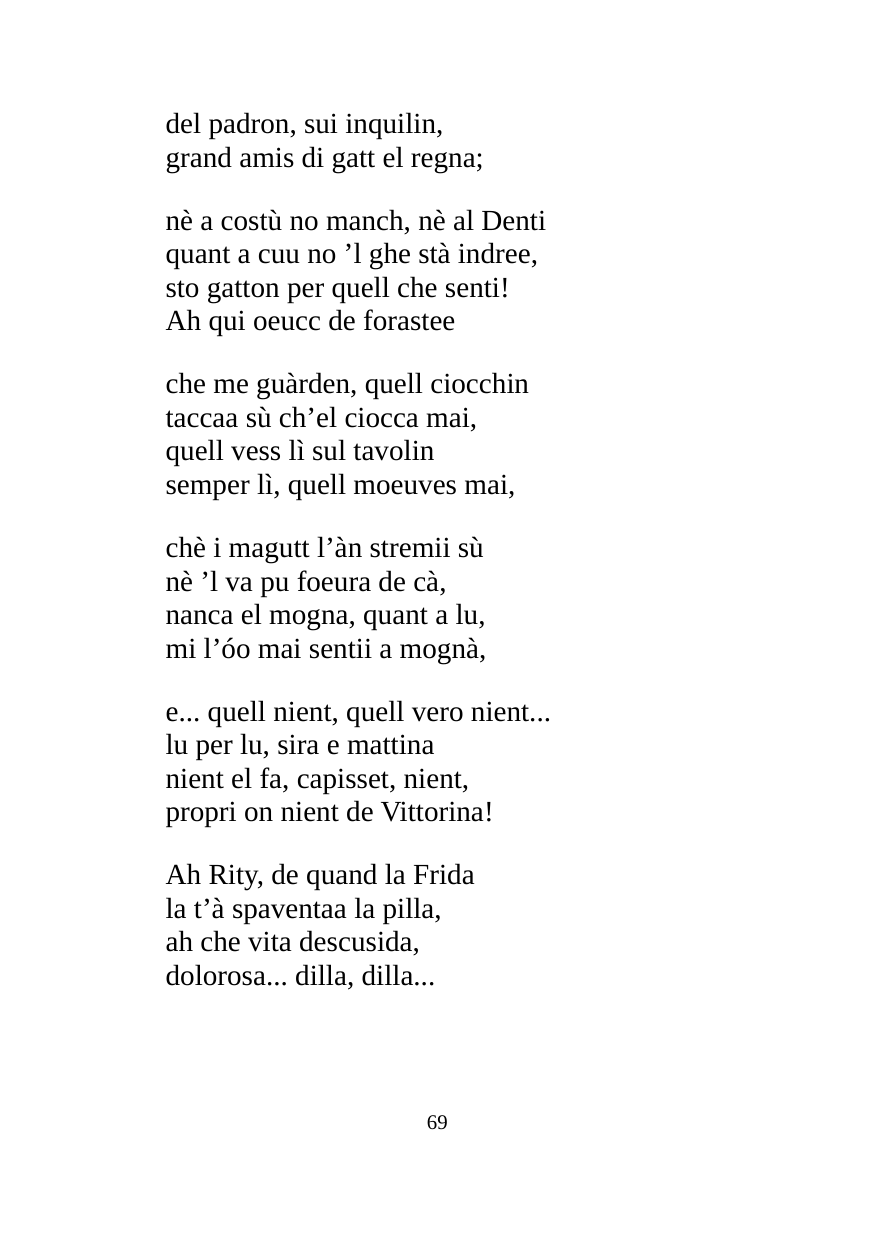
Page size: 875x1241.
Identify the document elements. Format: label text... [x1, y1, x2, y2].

text che me guàrden, quell ciocchin taccaa sù ch’el ciocca mai, quell vess lì sul tavolin semper lì, quell moeuves mai, [165, 366, 768, 501]
text Ah Rity, de quand la Frida la t’à spaventaa la pilla, ah che vita descusida, dolorosa... dilla, dilla... [165, 857, 768, 992]
text e... quell nient, quell vero nient... lu per lu, sira e mattina nient el fa, capisset, nient, propri on nient de Vittorina! [165, 694, 768, 828]
text chè i magutt l’àn stremii sù nè ’l va pu foeura de cà, nanca el mogna, quant a lu, mi l’óo mai sentii a mognà, [165, 530, 768, 664]
text del padron, sui inquilin, grand amis di gatt el regna; [165, 106, 768, 173]
text nè a costù no manch, nè al Denti quant a cuu no ’l ghe stà indree, sto gatton per quell che senti! Ah qui oeucc de forastee [165, 203, 768, 337]
